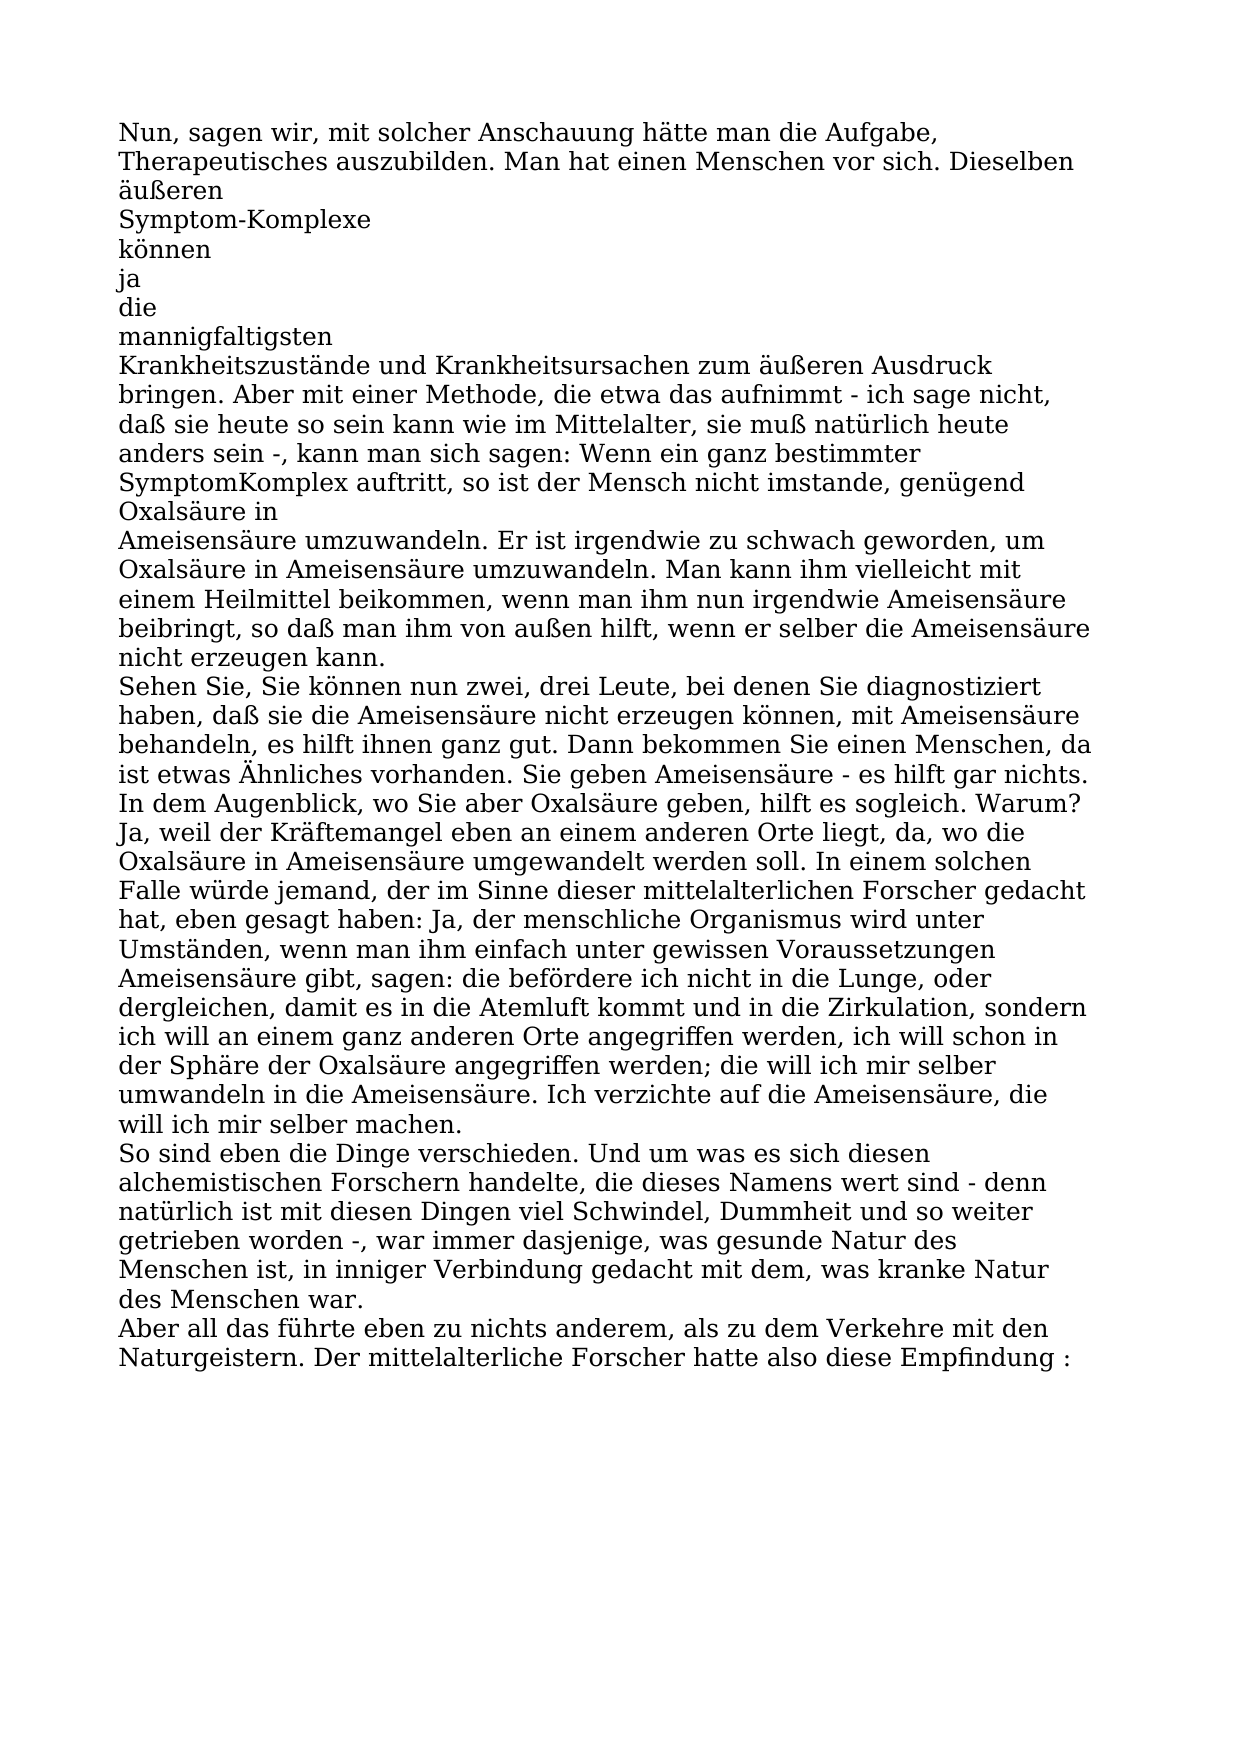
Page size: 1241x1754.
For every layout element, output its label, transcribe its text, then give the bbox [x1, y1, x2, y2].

text dergleichen, damit es in die Atemluft kommt und in die Zirkulation, sondern [118, 993, 1122, 1022]
text ist etwas Ähnliches vorhanden. Sie geben Ameisensäure - es hilft gar nichts. [118, 760, 1122, 789]
text Ameisensäure gibt, sagen: die befördere ich nicht in die Lunge, oder [118, 964, 1122, 993]
text haben, daß sie die Ameisensäure nicht erzeugen können, mit Ameisensäure [118, 701, 1122, 731]
text einem Heilmittel beikommen, wenn man ihm nun irgendwie Ameisensäure [118, 585, 1122, 614]
text können [118, 235, 1122, 264]
text Nun, sagen wir, mit solcher Anschauung hätte man die Aufgabe, [118, 118, 1122, 147]
text daß sie heute so sein kann wie im Mittelalter, sie muß natürlich heute [118, 410, 1122, 439]
text nicht erzeugen kann. [118, 643, 1122, 672]
text Aber all das führte eben zu nichts anderem, als zu dem Verkehre mit den [118, 1314, 1122, 1343]
text Symptom-Komplexe [118, 206, 1122, 235]
text Sehen Sie, Sie können nun zwei, drei Leute, bei denen Sie diagnostiziert [118, 672, 1122, 701]
text will ich mir selber machen. [118, 1110, 1122, 1139]
text alchemistischen Forschern handelte, die dieses Namens wert sind - denn [118, 1168, 1122, 1197]
text So sind eben die Dinge verschieden. Und um was es sich diesen [118, 1139, 1122, 1168]
text umwandeln in die Ameisensäure. Ich verzichte auf die Ameisensäure, die [118, 1081, 1122, 1110]
text beibringt, so daß man ihm von außen hilft, wenn er selber die Ameisensäure [118, 614, 1122, 643]
text der Sphäre der Oxalsäure angegriffen werden; die will ich mir selber [118, 1051, 1122, 1081]
text natürlich ist mit diesen Dingen viel Schwindel, Dummheit und so weiter [118, 1197, 1122, 1226]
text ja [118, 264, 1122, 293]
text Umständen, wenn man ihm einfach unter gewissen Voraussetzungen [118, 935, 1122, 964]
text die [118, 293, 1122, 322]
text Krankheitszustände und Krankheitsursachen zum äußeren Ausdruck [118, 351, 1122, 381]
text In dem Augenblick, wo Sie aber Oxalsäure geben, hilft es sogleich. Warum? [118, 789, 1122, 818]
text bringen. Aber mit einer Methode, die etwa das aufnimmt - ich sage nicht, [118, 381, 1122, 410]
text des Menschen war. [118, 1285, 1122, 1314]
text Falle würde jemand, der im Sinne dieser mittelalterlichen Forscher gedacht [118, 876, 1122, 906]
text Oxalsäure in Ameisensäure umzuwandeln. Man kann ihm vielleicht mit [118, 556, 1122, 585]
text hat, eben gesagt haben: Ja, der menschliche Organismus wird unter [118, 906, 1122, 935]
text Menschen ist, in inniger Verbindung gedacht mit dem, was kranke Natur [118, 1256, 1122, 1285]
text äußeren [118, 176, 1122, 206]
text Oxalsäure in Ameisensäure umgewandelt werden soll. In einem solchen [118, 847, 1122, 876]
text Therapeutisches auszubilden. Man hat einen Menschen vor sich. Dieselben [118, 147, 1122, 176]
text anders sein -, kann man sich sagen: Wenn ein ganz bestimmter SymptomKomplex auftritt, so ist der Mensch nicht imstande, genügend Oxalsäure in [118, 439, 1122, 526]
text mannigfaltigsten [118, 322, 1122, 351]
text getrieben worden -, war immer dasjenige, was gesunde Natur des [118, 1226, 1122, 1256]
text Ameisensäure umzuwandeln. Er ist irgendwie zu schwach geworden, um [118, 526, 1122, 556]
text Ja, weil der Kräftemangel eben an einem anderen Orte liegt, da, wo die [118, 818, 1122, 847]
text Naturgeistern. Der mittelalterliche Forscher hatte also diese Empfindung : [118, 1343, 1122, 1372]
text ich will an einem ganz anderen Orte angegriffen werden, ich will schon in [118, 1022, 1122, 1051]
text behandeln, es hilft ihnen ganz gut. Dann bekommen Sie einen Menschen, da [118, 731, 1122, 760]
